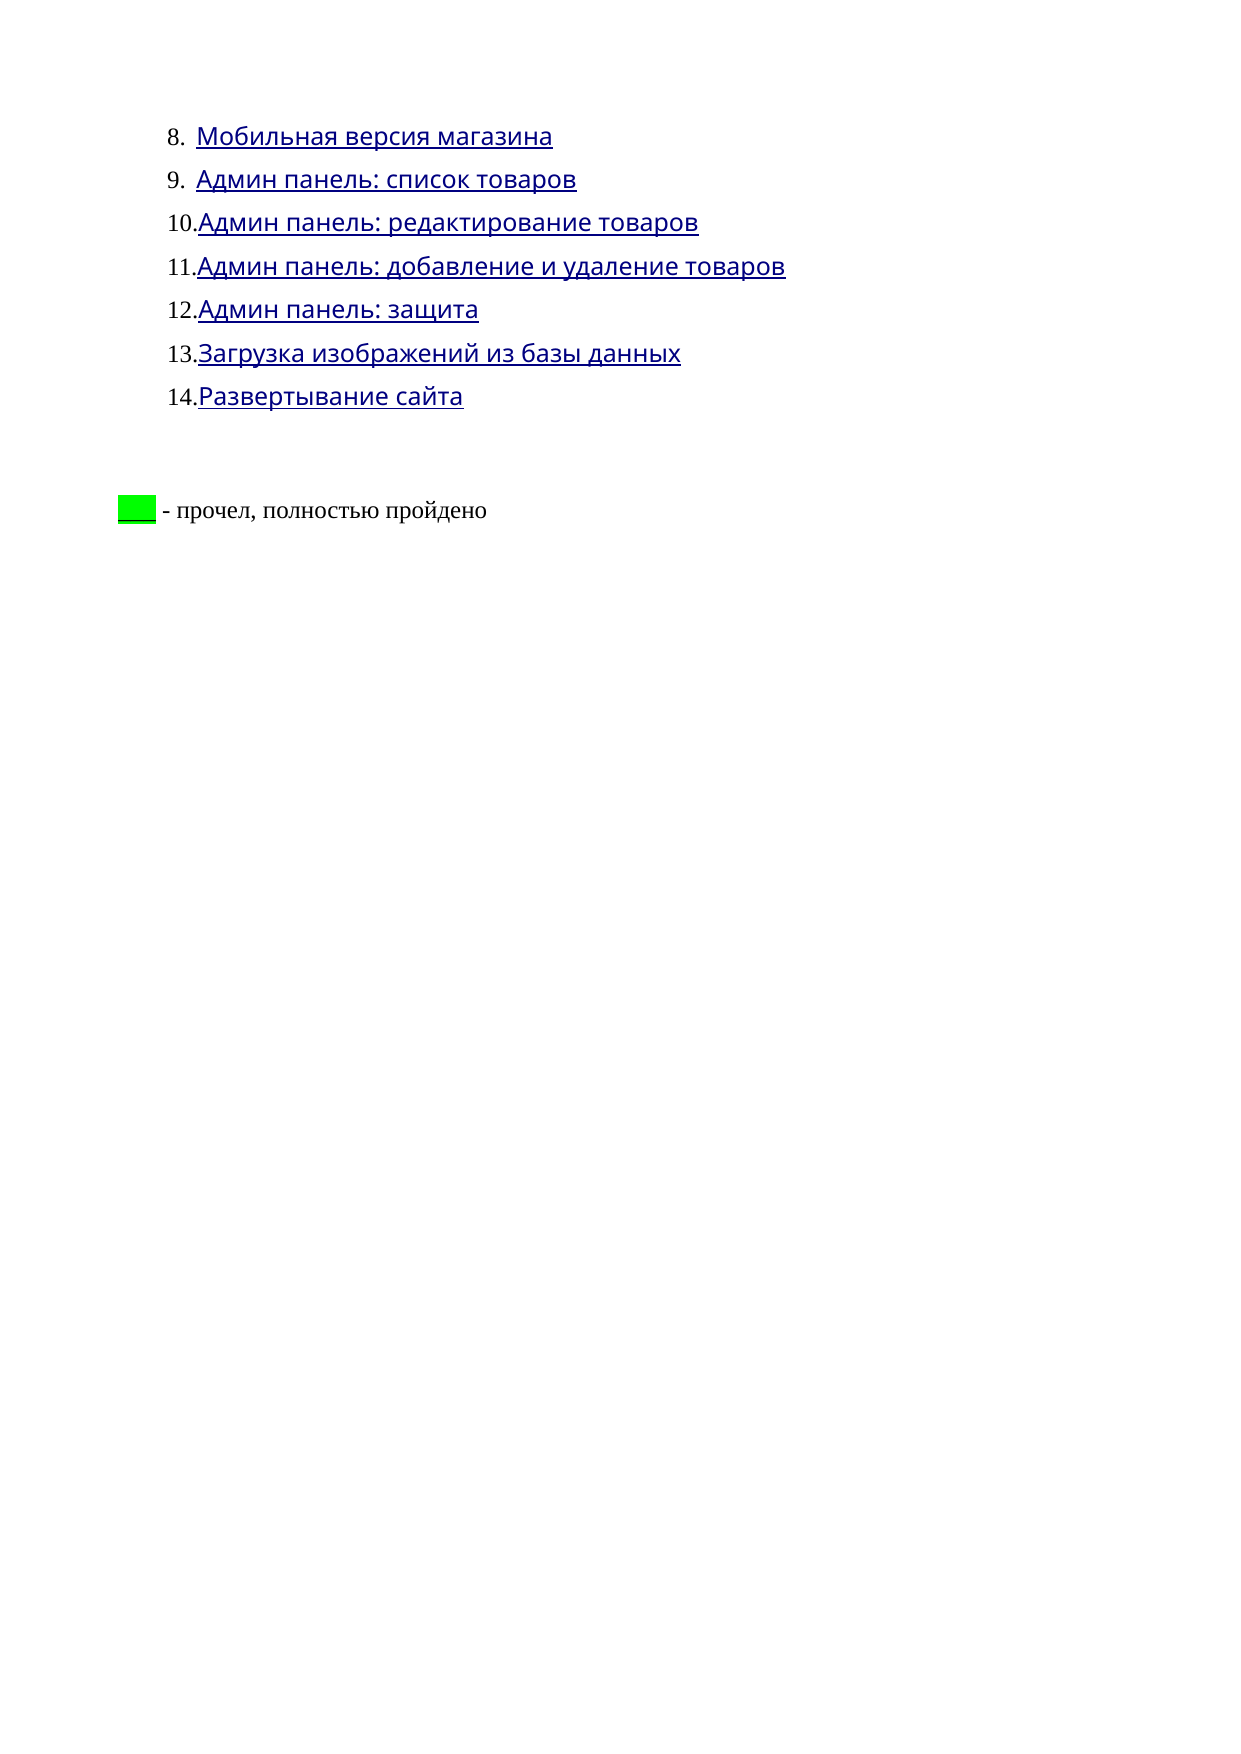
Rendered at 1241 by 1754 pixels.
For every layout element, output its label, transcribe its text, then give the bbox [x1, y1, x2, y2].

list Админ панель: добавление и удаление товаров [167, 248, 1122, 282]
list Админ панель: редактирование товаров [167, 205, 1122, 239]
list Админ панель: защита [167, 292, 1122, 326]
list Загрузка изображений из базы данных [167, 335, 1122, 369]
list Мобильная версия магазина [167, 118, 1122, 152]
text ___ - прочел, полностью пройдено [118, 495, 1122, 524]
list Админ панель: список товаров [167, 162, 1122, 196]
list Развертывание сайта [167, 379, 1122, 413]
